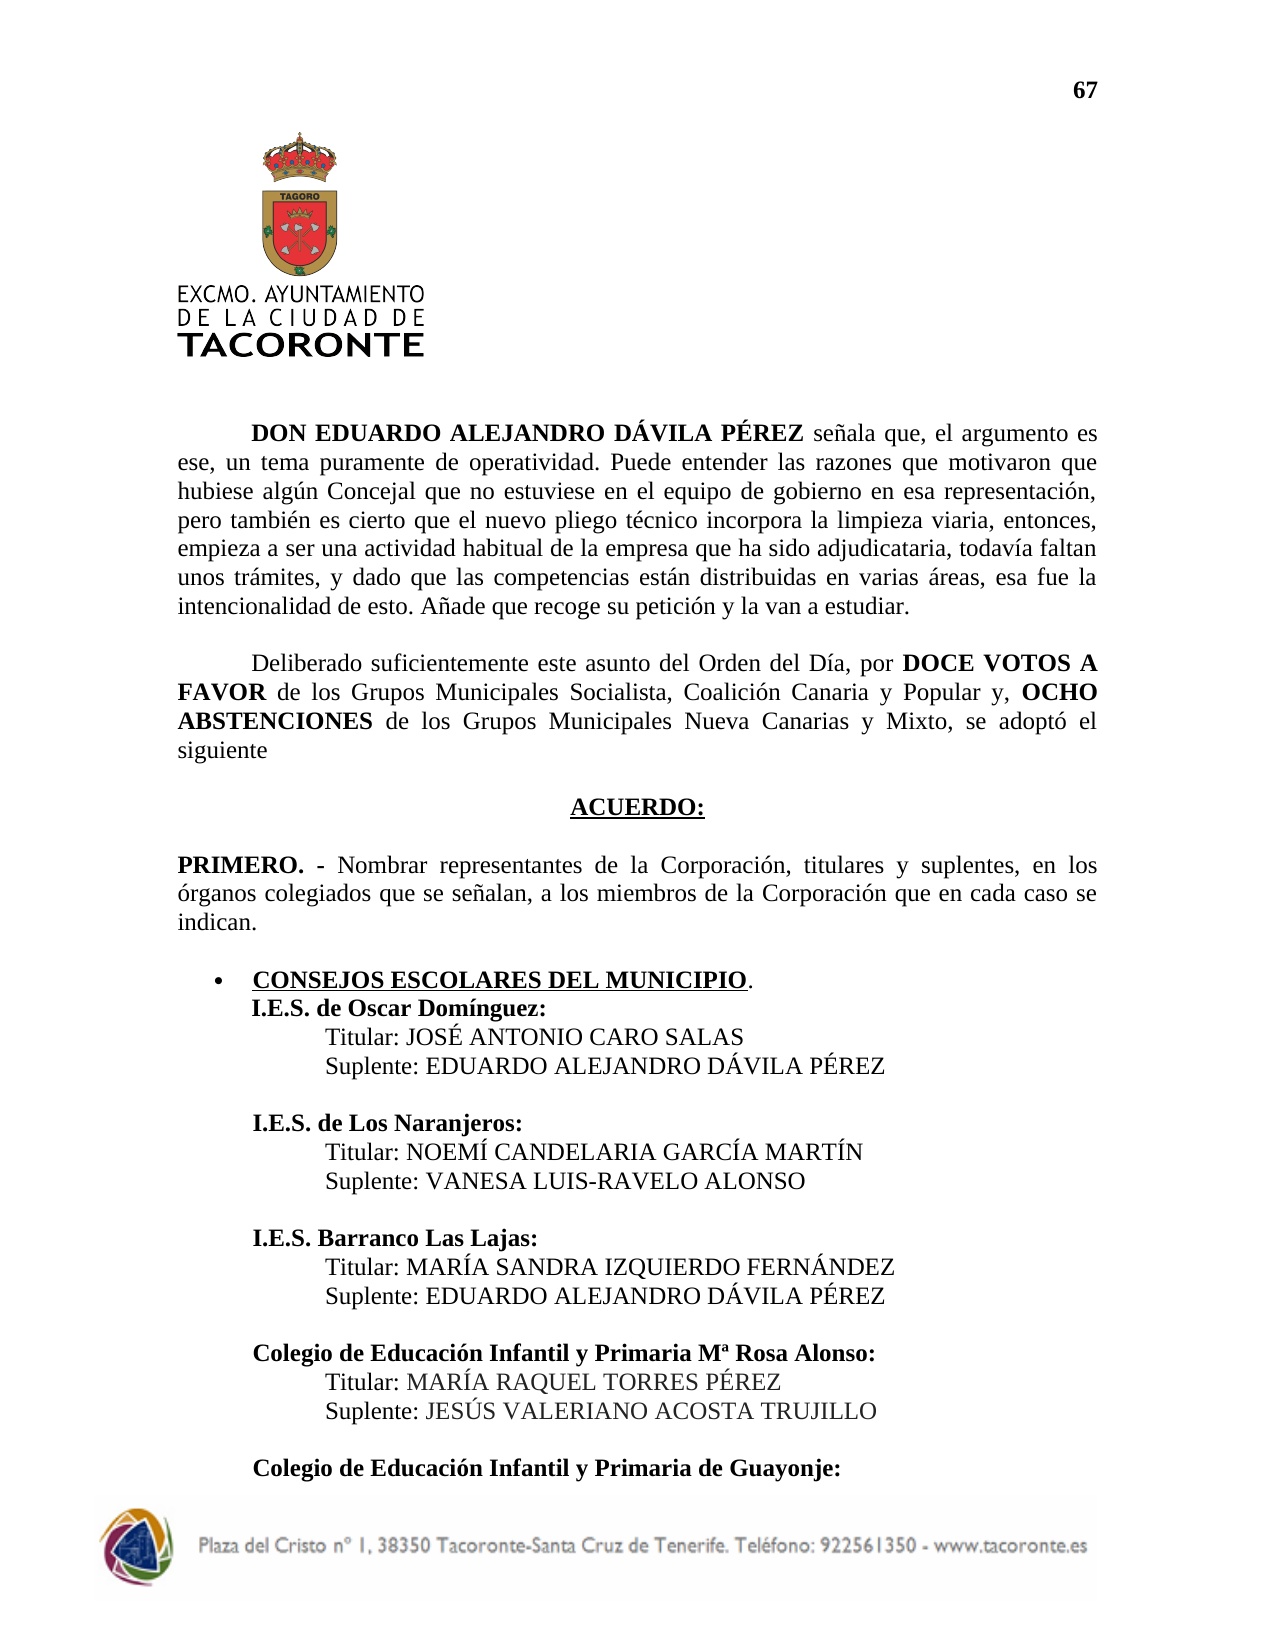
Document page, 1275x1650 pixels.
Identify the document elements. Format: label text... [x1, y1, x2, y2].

picture [177, 132, 424, 357]
text Deliberado suficientemente este asunto del Orden del Día, por DOCE VOTOS A FAVOR de los Grupos Municipales Socialista, Coalición Canaria y Popular y, OCHO ABSTENCIONES de los Grupos Municipales Nueva Canarias y Mixto, se adoptó el siguiente [177, 648, 1098, 763]
text Suplente: EDUARDO ALEJANDRO DÁVILA PÉREZ [325, 1051, 1098, 1080]
text Titular: MARÍA RAQUEL TORRES PÉREZ [325, 1367, 1098, 1396]
text I.E.S. Barranco Las Lajas: [252, 1223, 1098, 1252]
text Titular: JOSÉ ANTONIO CARO SALAS [251, 1022, 1098, 1051]
text Titular: NOEMÍ CANDELARIA GARCÍA MARTÍN [325, 1137, 1098, 1166]
text ACUERDO: [177, 792, 1098, 821]
text DON EDUARDO ALEJANDRO DÁVILA PÉREZ señala que, el argumento es ese, un tema puramente de operatividad. Puede entender las razones que motivaron que hubiese algún Concejal que no estuviese en el equipo de gobierno en esa representación, pero también es cierto que el nuevo pliego técnico incorpora la limpieza viaria, entonces, empieza a ser una actividad habitual de la empresa que ha sido adjudicataria, todavía faltan unos trámites, y dado que las competencias están distribuidas en varias áreas, esa fue la intencionalidad de esto. Añade que recoge su petición y la van a estudiar. [177, 418, 1098, 620]
text Colegio de Educación Infantil y Primaria de Guayonje: [252, 1453, 1098, 1482]
text Suplente: VANESA LUIS-RAVELO ALONSO [325, 1166, 1098, 1195]
list CONSEJOS ESCOLARES DEL MUNICIPIO. [215, 965, 1098, 993]
text Suplente: EDUARDO ALEJANDRO DÁVILA PÉREZ [325, 1281, 1098, 1310]
text Colegio de Educación Infantil y Primaria Mª Rosa Alonso: [252, 1338, 1098, 1367]
text I.E.S. de Oscar Domínguez: [251, 993, 1098, 1022]
picture [93, 1495, 1097, 1601]
text Titular: MARÍA SANDRA IZQUIERDO FERNÁNDEZ [325, 1252, 1098, 1281]
text PRIMERO. - Nombrar representantes de la Corporación, titulares y suplentes, en los órganos colegiados que se señalan, a los miembros de la Corporación que en cada caso se indican. [177, 850, 1098, 936]
text Suplente: JESÚS VALERIANO ACOSTA TRUJILLO [325, 1396, 1098, 1425]
text I.E.S. de Los Naranjeros: [252, 1108, 1098, 1137]
